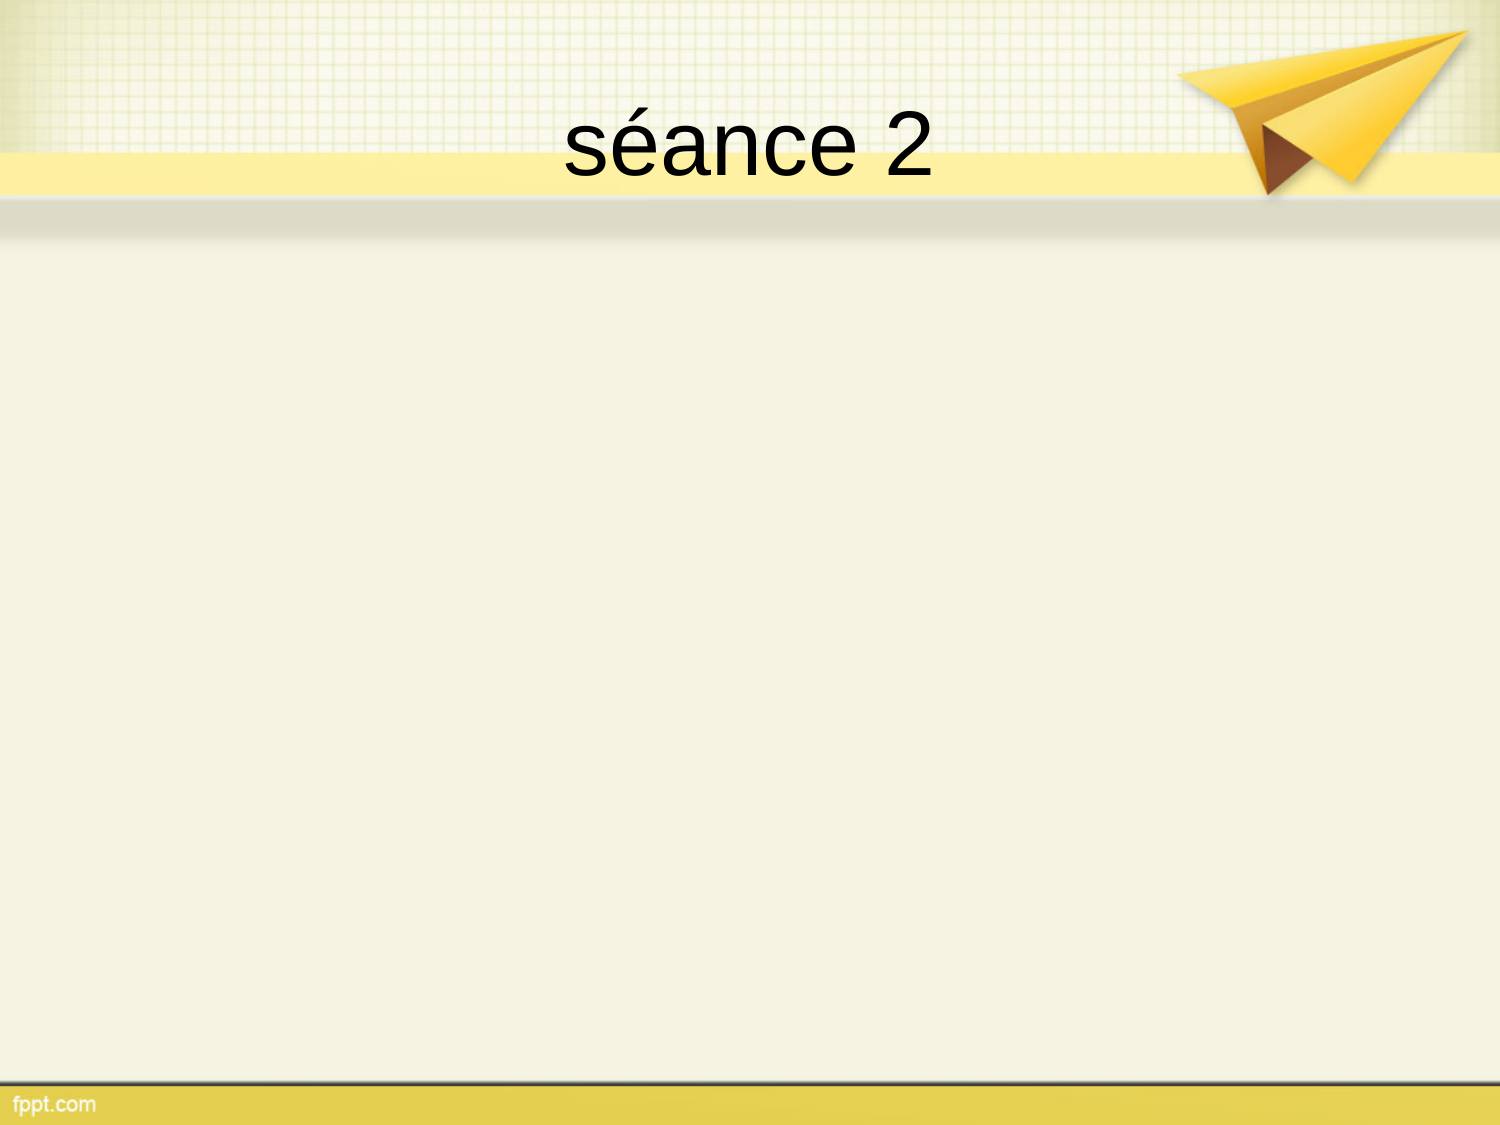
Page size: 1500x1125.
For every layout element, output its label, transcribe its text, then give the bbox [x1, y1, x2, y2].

title séance 2 [75, 45, 1426, 233]
picture [0, 0, 1500, 1125]
